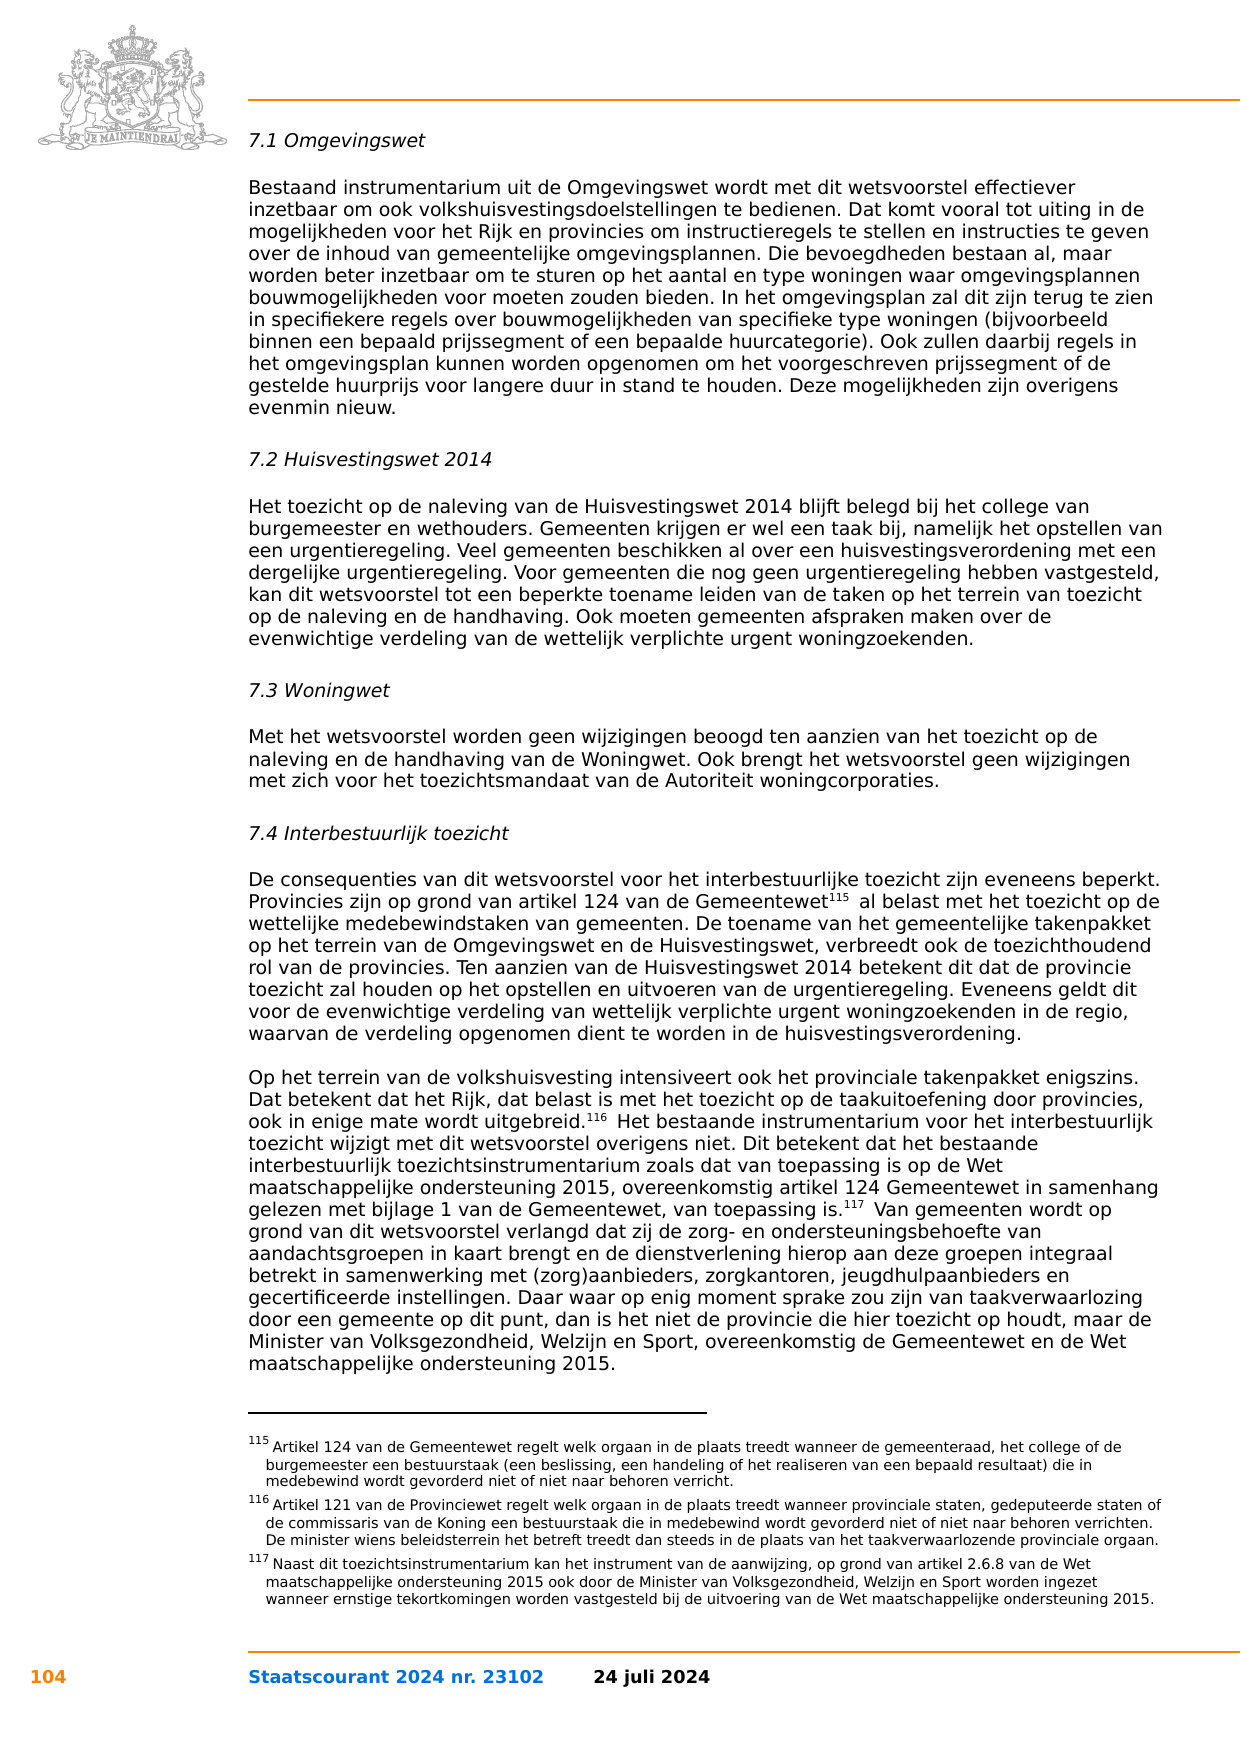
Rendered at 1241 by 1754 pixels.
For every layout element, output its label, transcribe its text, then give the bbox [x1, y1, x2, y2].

text Het toezicht op de naleving van de Huisvestingswet 2014 blijft belegd bij het college van burgemeester en wethouders. Gemeenten krijgen er wel een taak bij, namelijk het opstellen van een urgentieregeling. Veel gemeenten beschikken al over een huisvestingsverordening met een dergelijke urgentieregeling. Voor gemeenten die nog geen urgentieregeling hebben vastgesteld, kan dit wetsvoorstel tot een beperkte toename leiden van de taken op het terrein van toezicht op de naleving en de handhaving. Ook moeten gemeenten afspraken maken over de evenwichtige verdeling van de wettelijk verplichte urgent woningzoekenden. [248, 496, 1163, 649]
subtitle 7.1 Omgevingswet [248, 130, 1163, 152]
text Op het terrein van de volkshuisvesting intensiveert ook het provinciale takenpakket enigszins. Dat betekent dat het Rijk, dat belast is met het toezicht op de taakuitoefening door provincies, ook in enige mate wordt uitgebreid. Het bestaande instrumentarium voor het interbestuurlijk toezicht wijzigt met dit wetsvoorstel overigens niet. Dit betekent dat het bestaande interbestuurlijk toezichtsinstrumentarium zoals dat van toepassing is op de Wet maatschappelijke ondersteuning 2015, overeenkomstig artikel 124 Gemeentewet in samenhang gelezen met bijlage 1 van de Gemeentewet, van toepassing is. Van gemeenten wordt op grond van dit wetsvoorstel verlangd dat zij de zorg- en ondersteuningsbehoefte van aandachtsgroepen in kaart brengt en de dienstverlening hierop aan deze groepen integraal betrekt in samenwerking met (zorg)aanbieders, zorgkantoren, jeugdhulpaanbieders en gecertificeerde instellingen. Daar waar op enig moment sprake zou zijn van taakverwaarlozing door een gemeente op dit punt, dan is het niet de provincie die hier toezicht op houdt, maar de Minister van Volksgezondheid, Welzijn en Sport, overeenkomstig de Gemeentewet en de Wet maatschappelijke ondersteuning 2015. [248, 1067, 1163, 1375]
text Bestaand instrumentarium uit de Omgevingswet wordt met dit wetsvoorstel effectiever inzetbaar om ook volkshuisvestingsdoelstellingen te bedienen. Dat komt vooral tot uiting in de mogelijkheden voor het Rijk en provincies om instructieregels te stellen en instructies te geven over de inhoud van gemeentelijke omgevingsplannen. Die bevoegdheden bestaan al, maar worden beter inzetbaar om te sturen op het aantal en type woningen waar omgevingsplannen bouwmogelijkheden voor moeten zouden bieden. In het omgevingsplan zal dit zijn terug te zien in specifiekere regels over bouwmogelijkheden van specifieke type woningen (bijvoorbeeld binnen een bepaald prijssegment of een bepaalde huurcategorie). Ook zullen daarbij regels in het omgevingsplan kunnen worden opgenomen om het voorgeschreven prijssegment of de gestelde huurprijs voor langere duur in stand te houden. Deze mogelijkheden zijn overigens evenmin nieuw. [248, 177, 1163, 419]
text Naast dit toezichtsinstrumentarium kan het instrument van de aanwijzing, op grond van artikel 2.6.8 van de Wet maatschappelijke ondersteuning 2015 ook door de Minister van Volksgezondheid, Welzijn en Sport worden ingezet wanneer ernstige tekortkomingen worden vastgesteld bij de uitvoering van de Wet maatschappelijke ondersteuning 2015. [248, 1552, 1163, 1608]
text Artikel 121 van de Provinciewet regelt welk orgaan in de plaats treedt wanneer provinciale staten, gedeputeerde staten of de commissaris van de Koning een bestuurstaak die in medebewind wordt gevorderd niet of niet naar behoren verrichten. De minister wiens beleidsterrein het betreft treedt dan steeds in de plaats van het taakverwaarlozende provinciale orgaan. [248, 1493, 1163, 1549]
picture [38, 25, 227, 150]
text De consequenties van dit wetsvoorstel voor het interbestuurlijke toezicht zijn eveneens beperkt. Provincies zijn op grond van artikel 124 van de Gemeentewet al belast met het toezicht op de wettelijke medebewindstaken van gemeenten. De toename van het gemeentelijke takenpakket op het terrein van de Omgevingswet en de Huisvestingswet, verbreedt ook de toezichthoudend rol van de provincies. Ten aanzien van de Huisvestingswet 2014 betekent dit dat de provincie toezicht zal houden op het opstellen en uitvoeren van de urgentieregeling. Eveneens geldt dit voor de evenwichtige verdeling van wettelijk verplichte urgent woningzoekenden in de regio, waarvan de verdeling opgenomen dient te worden in de huisvestingsverordening. [248, 869, 1163, 1045]
text Artikel 124 van de Gemeentewet regelt welk orgaan in de plaats treedt wanneer de gemeenteraad, het college of de burgemeester een bestuurstaak (een beslissing, een handeling of het realiseren van een bepaald resultaat) die in medebewind wordt gevorderd niet of niet naar behoren verricht. [248, 1434, 1163, 1490]
subtitle 7.4 Interbestuurlijk toezicht [248, 822, 1163, 844]
subtitle 7.3 Woningwet [248, 679, 1163, 701]
subtitle 7.2 Huisvestingswet 2014 [248, 449, 1163, 471]
text Met het wetsvoorstel worden geen wijzigingen beoogd ten aanzien van het toezicht op de naleving en de handhaving van de Woningwet. Ook brengt het wetsvoorstel geen wijzigingen met zich voor het toezichtsmandaat van de Autoriteit woningcorporaties. [248, 726, 1163, 792]
